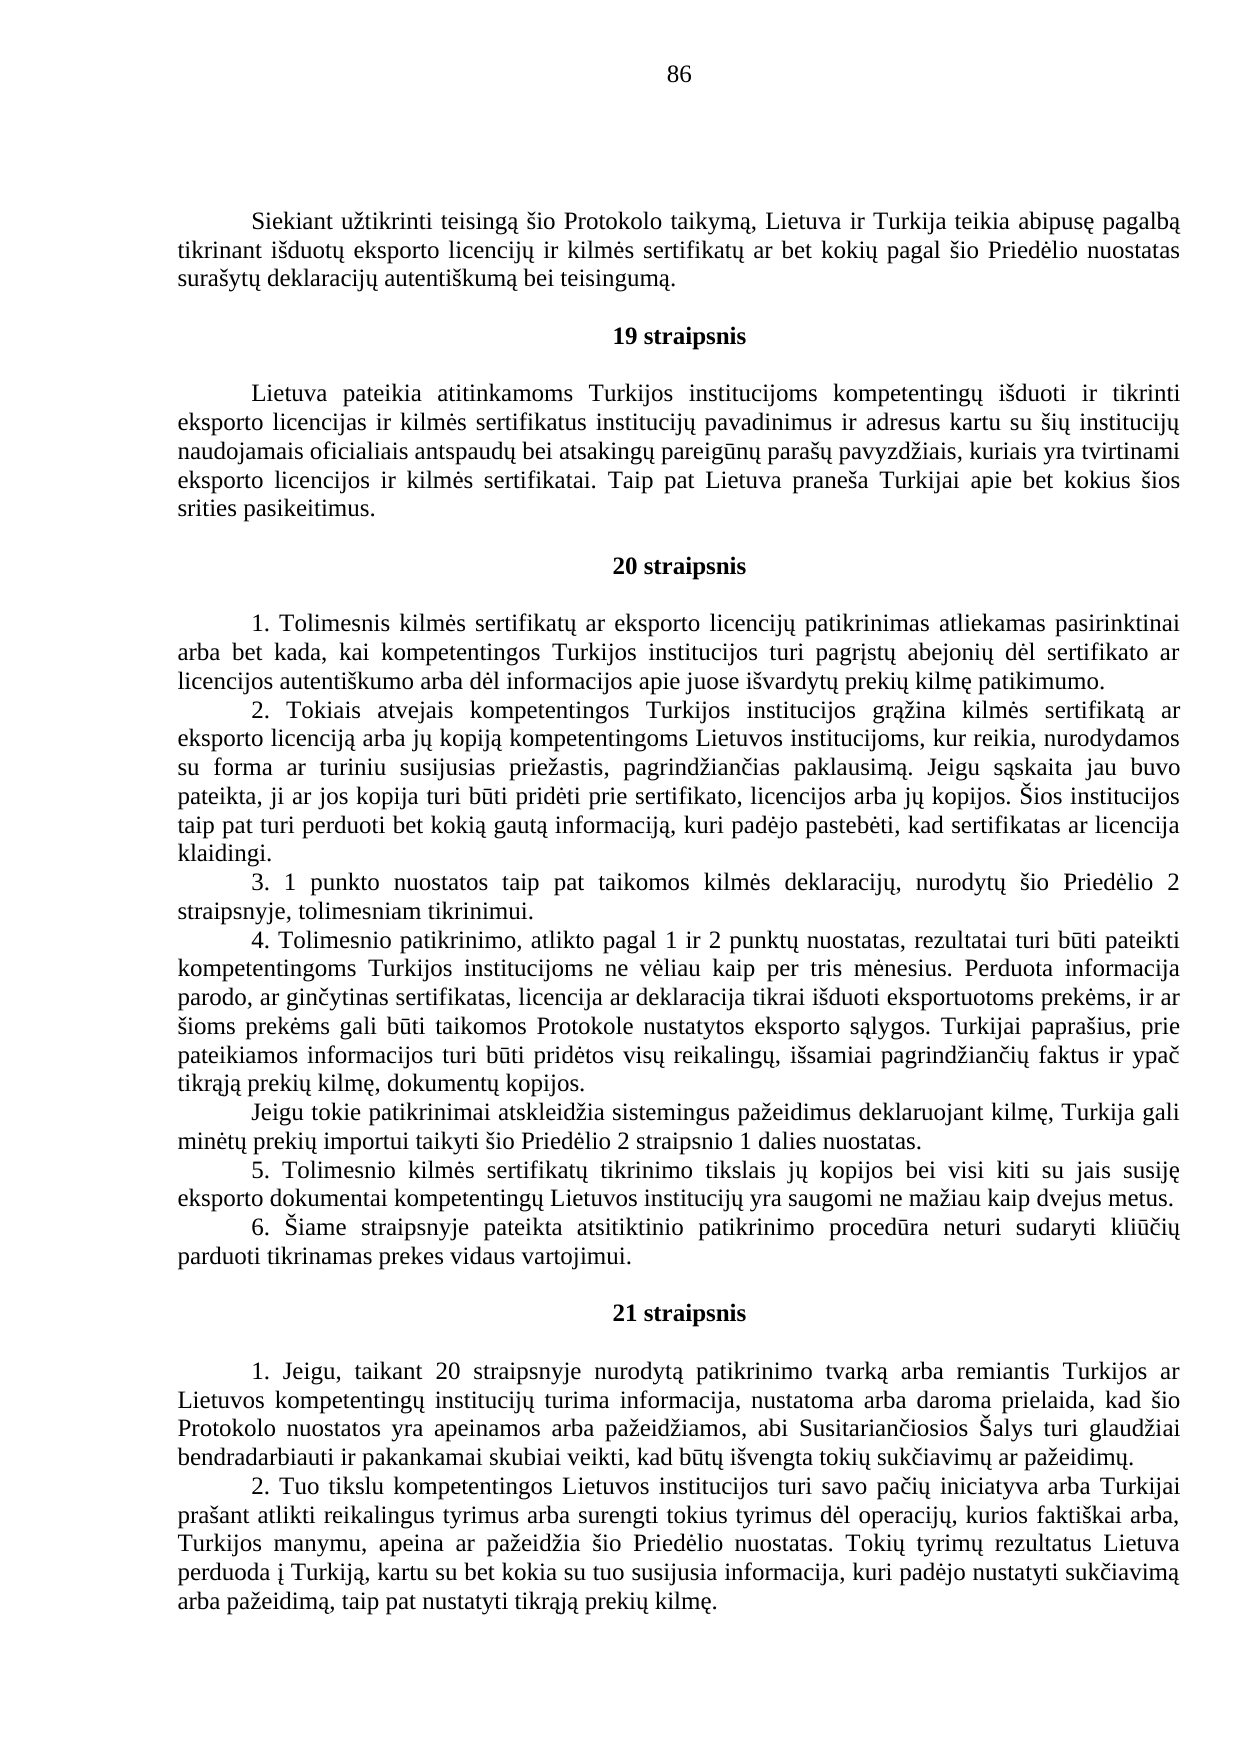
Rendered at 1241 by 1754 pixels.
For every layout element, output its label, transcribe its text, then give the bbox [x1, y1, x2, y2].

text 3. 1 punkto nuostatos taip pat taikomos kilmės deklaracijų, nurodytų šio Priedėlio 2 straipsnyje, tolimesniam tikrinimui. [177, 867, 1181, 925]
text 19 straipsnis [177, 321, 1181, 350]
text 2. Tokiais atvejais kompetentingos Turkijos institucijos grąžina kilmės sertifikatą ar eksporto licenciją arba jų kopiją kompetentingoms Lietuvos institucijoms, kur reikia, nurodydamos su forma ar turiniu susijusias priežastis, pagrindžiančias paklausimą. Jeigu sąskaita jau buvo pateikta, ji ar jos kopija turi būti pridėti prie sertifikato, licencijos arba jų kopijos. Šios institucijos taip pat turi perduoti bet kokią gautą informaciją, kuri padėjo pastebėti, kad sertifikatas ar licencija klaidingi. [177, 695, 1181, 867]
text Jeigu tokie patikrinimai atskleidžia sistemingus pažeidimus deklaruojant kilmę, Turkija gali minėtų prekių importui taikyti šio Priedėlio 2 straipsnio 1 dalies nuostatas. [177, 1097, 1181, 1155]
text Lietuva pateikia atitinkamoms Turkijos institucijoms kompetentingų išduoti ir tikrinti eksporto licencijas ir kilmės sertifikatus institucijų pavadinimus ir adresus kartu su šių institucijų naudojamais oficialiais antspaudų bei atsakingų pareigūnų parašų pavyzdžiais, kuriais yra tvirtinami eksporto licencijos ir kilmės sertifikatai. Taip pat Lietuva praneša Turkijai apie bet kokius šios srities pasikeitimus. [177, 378, 1181, 522]
text 1. Jeigu, taikant 20 straipsnyje nurodytą patikrinimo tvarką arba remiantis Turkijos ar Lietuvos kompetentingų institucijų turima informacija, nustatoma arba daroma prielaida, kad šio Protokolo nuostatos yra apeinamos arba pažeidžiamos, abi Susitariančiosios Šalys turi glaudžiai bendradarbiauti ir pakankamai skubiai veikti, kad būtų išvengta tokių sukčiavimų ar pažeidimų. [177, 1356, 1181, 1471]
text 21 straipsnis [177, 1298, 1181, 1327]
text 2. Tuo tikslu kompetentingos Lietuvos institucijos turi savo pačių iniciatyva arba Turkijai prašant atlikti reikalingus tyrimus arba surengti tokius tyrimus dėl operacijų, kurios faktiškai arba, Turkijos manymu, apeina ar pažeidžia šio Priedėlio nuostatas. Tokių tyrimų rezultatus Lietuva perduoda į Turkiją, kartu su bet kokia su tuo susijusia informacija, kuri padėjo nustatyti sukčiavimą arba pažeidimą, taip pat nustatyti tikrąją prekių kilmę. [177, 1471, 1181, 1615]
text Siekiant užtikrinti teisingą šio Protokolo taikymą, Lietuva ir Turkija teikia abipusę pagalbą tikrinant išduotų eksporto licencijų ir kilmės sertifikatų ar bet kokių pagal šio Priedėlio nuostatas surašytų deklaracijų autentiškumą bei teisingumą. [177, 206, 1181, 292]
text 5. Tolimesnio kilmės sertifikatų tikrinimo tikslais jų kopijos bei visi kiti su jais susiję eksporto dokumentai kompetentingų Lietuvos institucijų yra saugomi ne mažiau kaip dvejus metus. [177, 1155, 1181, 1212]
text 1. Tolimesnis kilmės sertifikatų ar eksporto licencijų patikrinimas atliekamas pasirinktinai arba bet kada, kai kompetentingos Turkijos institucijos turi pagrįstų abejonių dėl sertifikato ar licencijos autentiškumo arba dėl informacijos apie juose išvardytų prekių kilmę patikimumo. [177, 608, 1181, 695]
text 6. Šiame straipsnyje pateikta atsitiktinio patikrinimo procedūra neturi sudaryti kliūčių parduoti tikrinamas prekes vidaus vartojimui. [177, 1212, 1181, 1270]
text 4. Tolimesnio patikrinimo, atlikto pagal 1 ir 2 punktų nuostatas, rezultatai turi būti pateikti kompetentingoms Turkijos institucijoms ne vėliau kaip per tris mėnesius. Perduota informacija parodo, ar ginčytinas sertifikatas, licencija ar deklaracija tikrai išduoti eksportuotoms prekėms, ir ar šioms prekėms gali būti taikomos Protokole nustatytos eksporto sąlygos. Turkijai paprašius, prie pateikiamos informacijos turi būti pridėtos visų reikalingų, išsamiai pagrindžiančių faktus ir ypač tikrąją prekių kilmę, dokumentų kopijos. [177, 925, 1181, 1097]
text 20 straipsnis [177, 551, 1181, 580]
